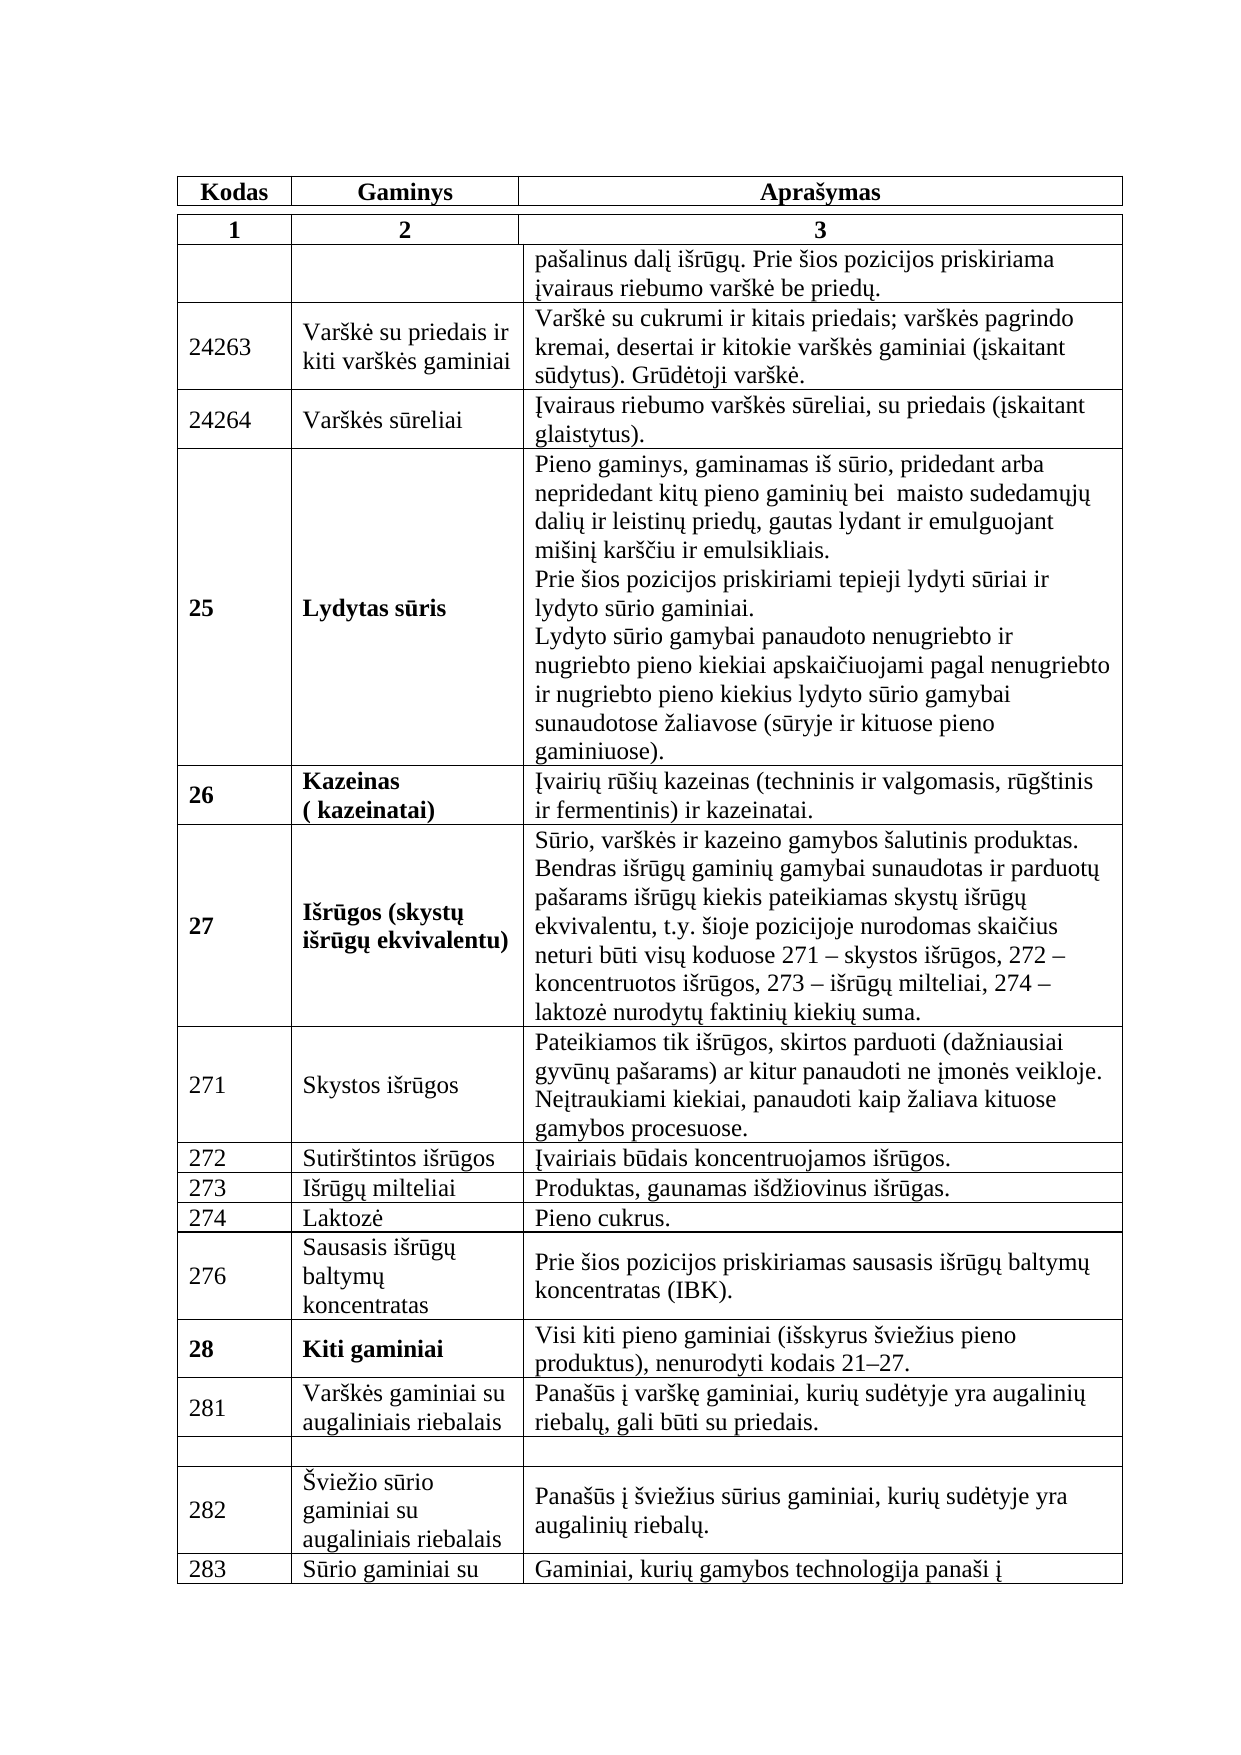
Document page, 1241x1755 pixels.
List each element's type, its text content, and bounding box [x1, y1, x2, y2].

table_cell Gaminiai, kurių gamybos technologija panaši į [524, 1554, 1122, 1583]
table_cell Pieno gaminys, gaminamas iš sūrio, pridedant arba nepridedant kitų pieno gaminių bei maisto sudedamųjų dalių ir leistinų priedų, gautas lydant ir emulguojant mišinį karščiu ir emulsikliais. Prie šios pozicijos priskiriami tepieji lydyti sūriai ir lydyto sūrio gaminiai. Lydyto sūrio gamybai panaudoto nenugriebto ir nugriebto pieno kiekiai apskaičiuojami pagal nenugriebto ir nugriebto pieno kiekius lydyto sūrio gamybai sunaudotose žaliavose (sūryje ir kituose pieno gaminiuose). [524, 449, 1122, 765]
table_cell [292, 1437, 523, 1466]
table_cell [178, 245, 291, 302]
table_cell [519, 206, 1122, 214]
table_header Aprašymas [519, 177, 1122, 205]
table_cell [178, 1437, 291, 1466]
table_cell 1 [178, 215, 291, 243]
table_cell Išrūgų milteliai [292, 1173, 523, 1202]
table_cell 3 [519, 215, 1122, 243]
table_cell [292, 245, 523, 302]
table_cell Panašūs į varškę gaminiai, kurių sudėtyje yra augalinių riebalų, gali būti su priedais. [524, 1378, 1122, 1436]
table_cell pašalinus dalį išrūgų. Prie šios pozicijos priskiriama įvairaus riebumo varškė be priedų. [524, 245, 1122, 302]
table_cell 281 [178, 1378, 291, 1436]
table_cell Sausasis išrūgų baltymų koncentratas [292, 1233, 523, 1319]
table_cell 271 [178, 1027, 291, 1142]
table_cell Varškė su priedais ir kiti varškės gaminiai [292, 303, 523, 389]
table_cell Prie šios pozicijos priskiriamas sausasis išrūgų baltymų koncentratas (IBK). [524, 1233, 1122, 1319]
table_cell 283 [178, 1554, 291, 1583]
table_cell 282 [178, 1467, 291, 1553]
table_cell 273 [178, 1173, 291, 1202]
table_cell 272 [178, 1143, 291, 1172]
table_cell [177, 206, 291, 214]
table_cell Varškės sūreliai [292, 390, 523, 448]
table_cell Pieno cukrus. [524, 1203, 1122, 1231]
table_cell Kiti gaminiai [292, 1320, 523, 1377]
table_cell 25 [178, 449, 291, 765]
table_cell Lydytas sūris [292, 449, 523, 765]
table_cell Varškės gaminiai su augaliniais riebalais [292, 1378, 523, 1436]
table_cell Sūrio, varškės ir kazeino gamybos šalutinis produktas. Bendras išrūgų gaminių gamybai sunaudotas ir parduotų pašarams išrūgų kiekis pateikiamas skystų išrūgų ekvivalentu, t.y. šioje pozicijoje nurodomas skaičius neturi būti visų koduose 271 – skystos išrūgos, 272 – koncentruotos išrūgos, 273 – išrūgų milteliai, 274 – laktozė nurodytų faktinių kiekių suma. [524, 825, 1122, 1026]
table_cell [291, 206, 518, 214]
table_cell Varškė su cukrumi ir kitais priedais; varškės pagrindo kremai, desertai ir kitokie varškės gaminiai (įskaitant sūdytus). Grūdėtoji varškė. [524, 303, 1122, 389]
table_cell 274 [178, 1203, 291, 1231]
table_cell Panašūs į šviežius sūrius gaminiai, kurių sudėtyje yra augalinių riebalų. [524, 1467, 1122, 1553]
table_cell 276 [178, 1233, 291, 1319]
table_cell Šviežio sūrio gaminiai su augaliniais riebalais [292, 1467, 523, 1553]
table_cell Produktas, gaunamas išdžiovinus išrūgas. [524, 1173, 1122, 1202]
table_cell Visi kiti pieno gaminiai (išskyrus šviežius pieno produktus), nenurodyti kodais 21–27. [524, 1320, 1122, 1377]
table_cell 2 [292, 215, 518, 243]
table_header Kodas [178, 177, 291, 205]
table_cell 28 [178, 1320, 291, 1377]
table_cell Išrūgos (skystų išrūgų ekvivalentu) [292, 825, 523, 1026]
table_cell 26 [178, 766, 291, 824]
table_cell 24263 [178, 303, 291, 389]
table_cell Pateikiamos tik išrūgos, skirtos parduoti (dažniausiai gyvūnų pašarams) ar kitur panaudoti ne įmonės veikloje. Neįtraukiami kiekiai, panaudoti kaip žaliava kituose gamybos procesuose. [524, 1027, 1122, 1142]
table_cell Laktozė [292, 1203, 523, 1231]
table_cell Įvairiais būdais koncentruojamos išrūgos. [524, 1143, 1122, 1172]
table_cell [524, 1437, 1122, 1466]
table_header Gaminys [292, 177, 518, 205]
table_cell Sutirštintos išrūgos [292, 1143, 523, 1172]
table_cell Įvairaus riebumo varškės sūreliai, su priedais (įskaitant glaistytus). [524, 390, 1122, 448]
table_cell Sūrio gaminiai su [292, 1554, 523, 1583]
table_cell Įvairių rūšių kazeinas (techninis ir valgomasis, rūgštinis ir fermentinis) ir kazeinatai. [524, 766, 1122, 824]
table_cell 24264 [178, 390, 291, 448]
table_cell 27 [178, 825, 291, 1026]
table_cell Kazeinas ( kazeinatai) [292, 766, 523, 824]
table_cell Skystos išrūgos [292, 1027, 523, 1142]
